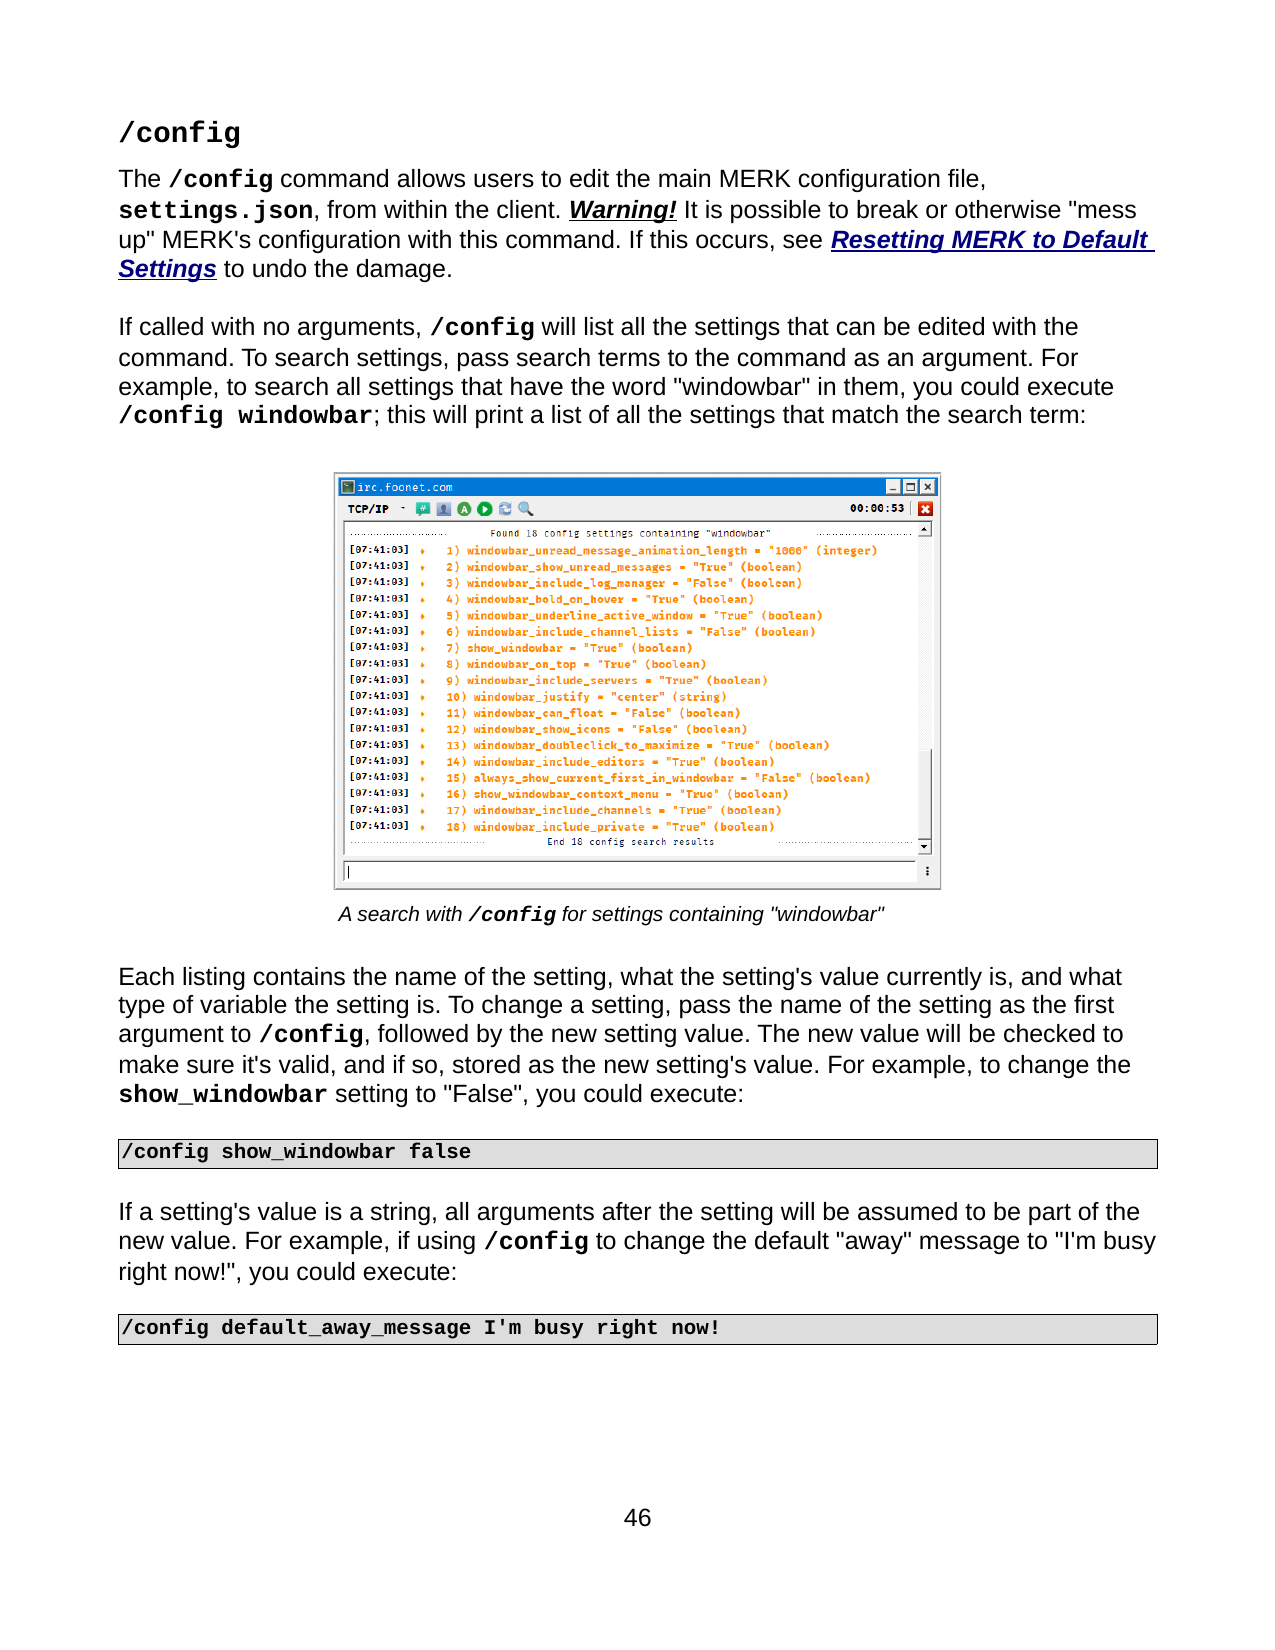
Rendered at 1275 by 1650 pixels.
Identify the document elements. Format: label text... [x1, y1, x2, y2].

text If a setting's value is a string, all arguments after the setting will be assumed to be part of the new value. For example, if using /config to change the default "away" message to "I'm busy right now!", you could execute: [118, 1197, 1157, 1286]
text A search with /config for settings containing "windowbar" [338, 890, 937, 928]
table_header /config show_windowbar false [119, 1140, 1157, 1168]
table_header /config default_away_message I'm busy right now! [119, 1315, 1157, 1344]
subtitle /config [118, 118, 1157, 151]
text The /config command allows users to edit the main MERK configuration file, settings.json, from within the client. Warning! It is possible to break or otherwise "mess up" MERK's configuration with this command. If this occurs, see Resetting MERK to Default Settings to undo the damage. [118, 164, 1157, 283]
text Each listing contains the name of the setting, what the setting's value currently is, and what type of variable the setting is. To change a setting, pass the name of the setting as the first argument to /config, followed by the new setting value. The new value will be checked to make sure it's valid, and if so, stored as the new setting's value. For example, to change the show_windowbar setting to "False", you could execute: [118, 962, 1157, 1110]
picture [333, 472, 942, 890]
text If called with no arguments, /config will list all the settings that can be edited with the command. To search settings, pass search terms to the command as an argument. For example, to search all settings that have the word "windowbar" in them, you could execute /config windowbar; this will print a list of all the settings that match the search term: [118, 312, 1157, 431]
